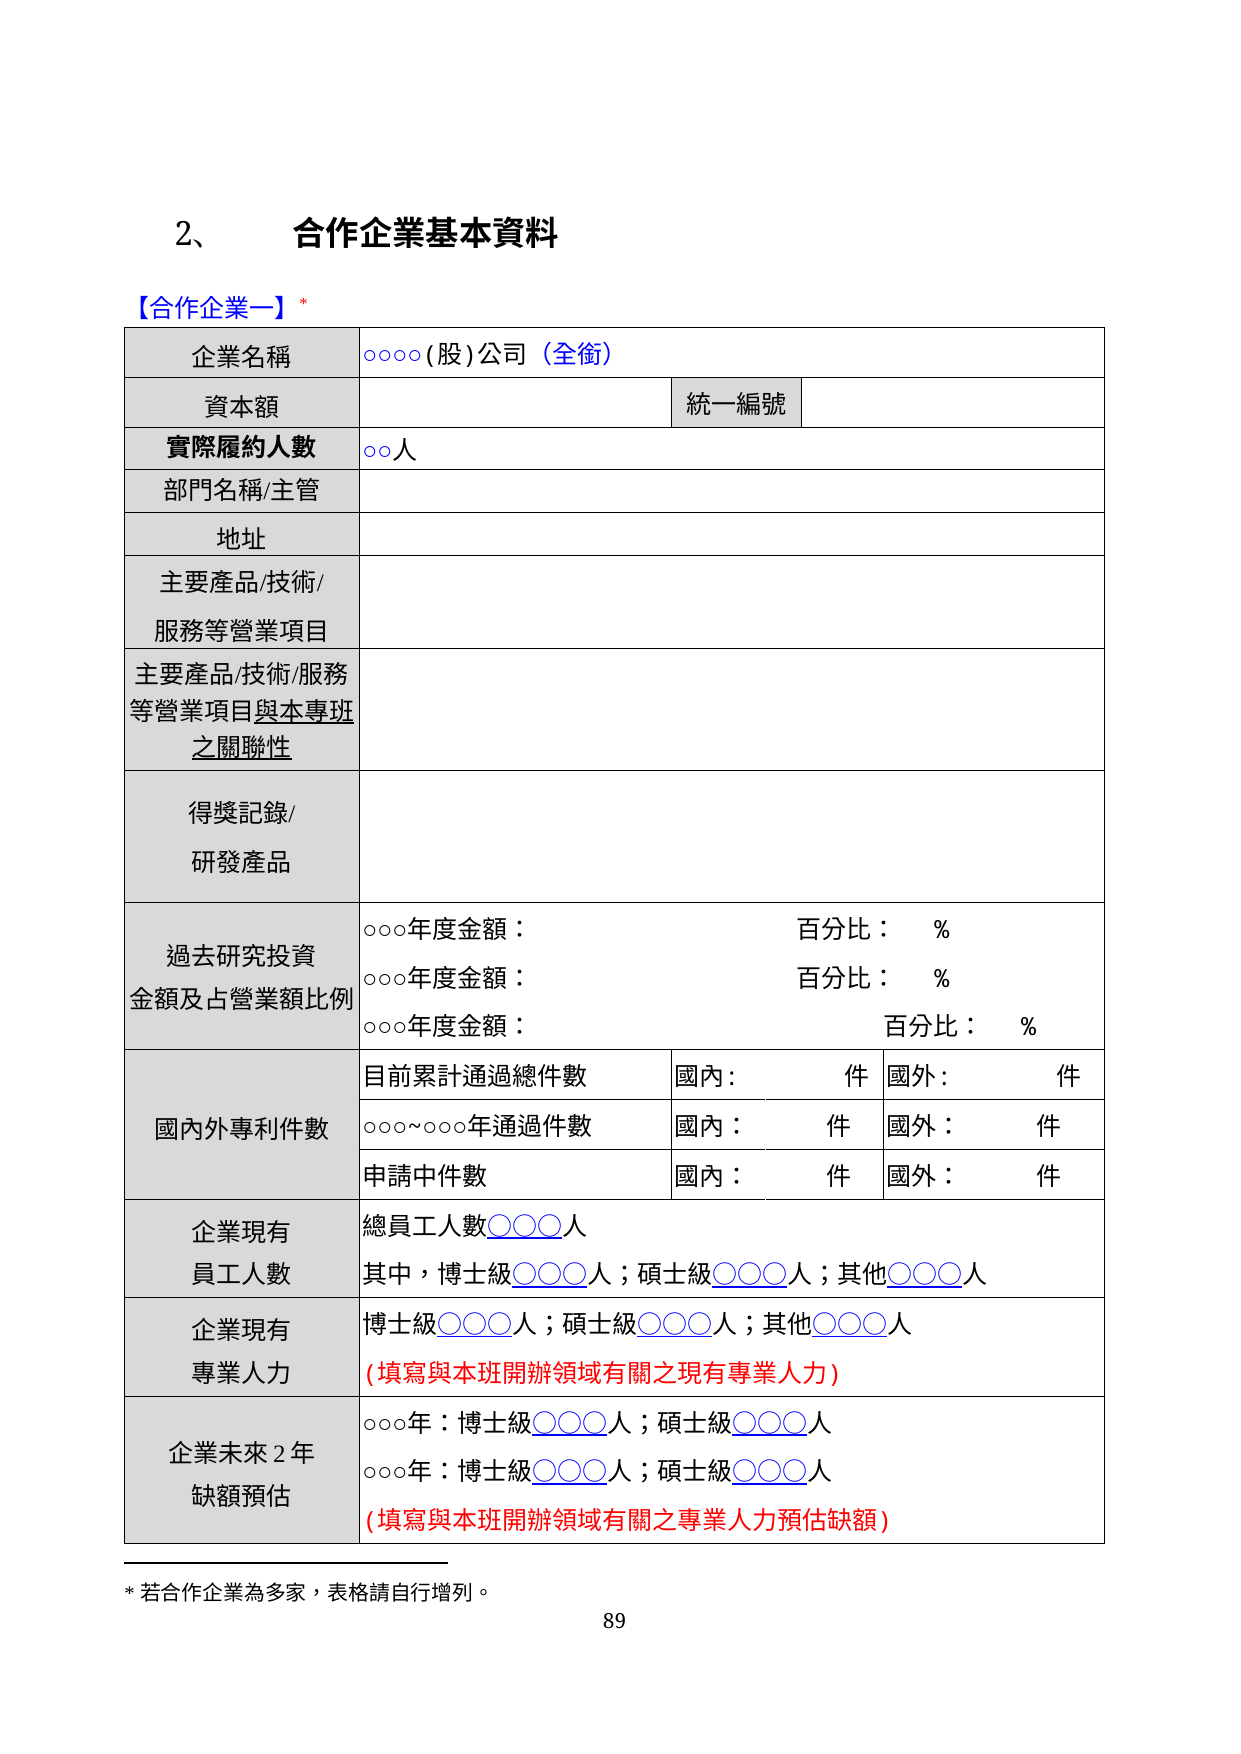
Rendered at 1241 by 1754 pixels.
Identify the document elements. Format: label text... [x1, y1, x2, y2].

table_cell 件 [766, 1100, 883, 1149]
table_cell 國外: 件 [884, 1050, 1104, 1099]
table_cell [360, 556, 1104, 648]
list 合作企業基本資料 [174, 190, 1104, 252]
table_cell [360, 470, 1104, 512]
table_cell [360, 649, 1104, 770]
table_cell 申請中件數 [360, 1150, 671, 1199]
table_cell 博士級○○○人；碩士級○○○人；其他○○○人 (填寫與本班開辦領域有關之現有專業人力) [360, 1298, 1104, 1396]
table_cell 總員工人數○○○人 其中，博士級○○○人；碩士級○○○人；其他○○○人 [360, 1200, 1104, 1297]
table_cell 過去研究投資 金額及占營業額比例 [125, 903, 359, 1049]
table_cell 企業現有 專業人力 [125, 1298, 359, 1396]
table_cell [360, 771, 1104, 902]
table_cell ○○人 [360, 428, 1104, 469]
table_cell 國內外專利件數 [125, 1050, 359, 1199]
table_cell 統一編號 [672, 378, 801, 427]
table_cell 資本額 [125, 378, 359, 427]
table_cell 目前累計通過總件數 [360, 1050, 671, 1099]
table_cell 部門名稱/主管 [125, 470, 359, 512]
table_cell 國內: 件 [672, 1050, 883, 1099]
table_header 企業名稱 [125, 328, 359, 377]
table_cell 國內： [672, 1100, 765, 1149]
table_cell [360, 378, 671, 427]
table_cell 主要產品/技術/ 服務等營業項目 [125, 556, 359, 648]
table_cell [802, 378, 1104, 427]
table_header ○○○○(股)公司（全銜） [360, 328, 1104, 377]
text 若合作企業為多家，表格請自行增列。 [124, 1576, 1104, 1606]
table_cell ○○○年：博士級○○○人；碩士級○○○人 ○○○年：博士級○○○人；碩士級○○○人 (填寫與本班開辦領域有關之專業人力預估缺額) [360, 1397, 1104, 1543]
table_cell 實際履約人數 [125, 428, 359, 469]
table_cell 地址 [125, 513, 359, 555]
table_cell 主要產品/技術/服務等營業項目與本專班之關聯性 [125, 649, 359, 770]
table_cell 得獎記錄/ 研發產品 [125, 771, 359, 902]
table_cell 國外： 件 [884, 1150, 1104, 1199]
table_cell 國內： [672, 1150, 765, 1199]
table_cell ○○○年度金額： 百分比： % ○○○年度金額： 百分比： % ○○○年度金額： 百分比： % [360, 903, 1104, 1049]
table_cell 國外： 件 [884, 1100, 1104, 1149]
table_cell 件 [766, 1150, 883, 1199]
table_cell 企業未來2年 缺額預估 [125, 1397, 359, 1543]
table_cell 企業現有 員工人數 [125, 1200, 359, 1297]
text 【合作企業一】 [124, 265, 1104, 327]
table_cell [360, 513, 1104, 555]
table_cell ○○○~○○○年通過件數 [360, 1100, 671, 1149]
